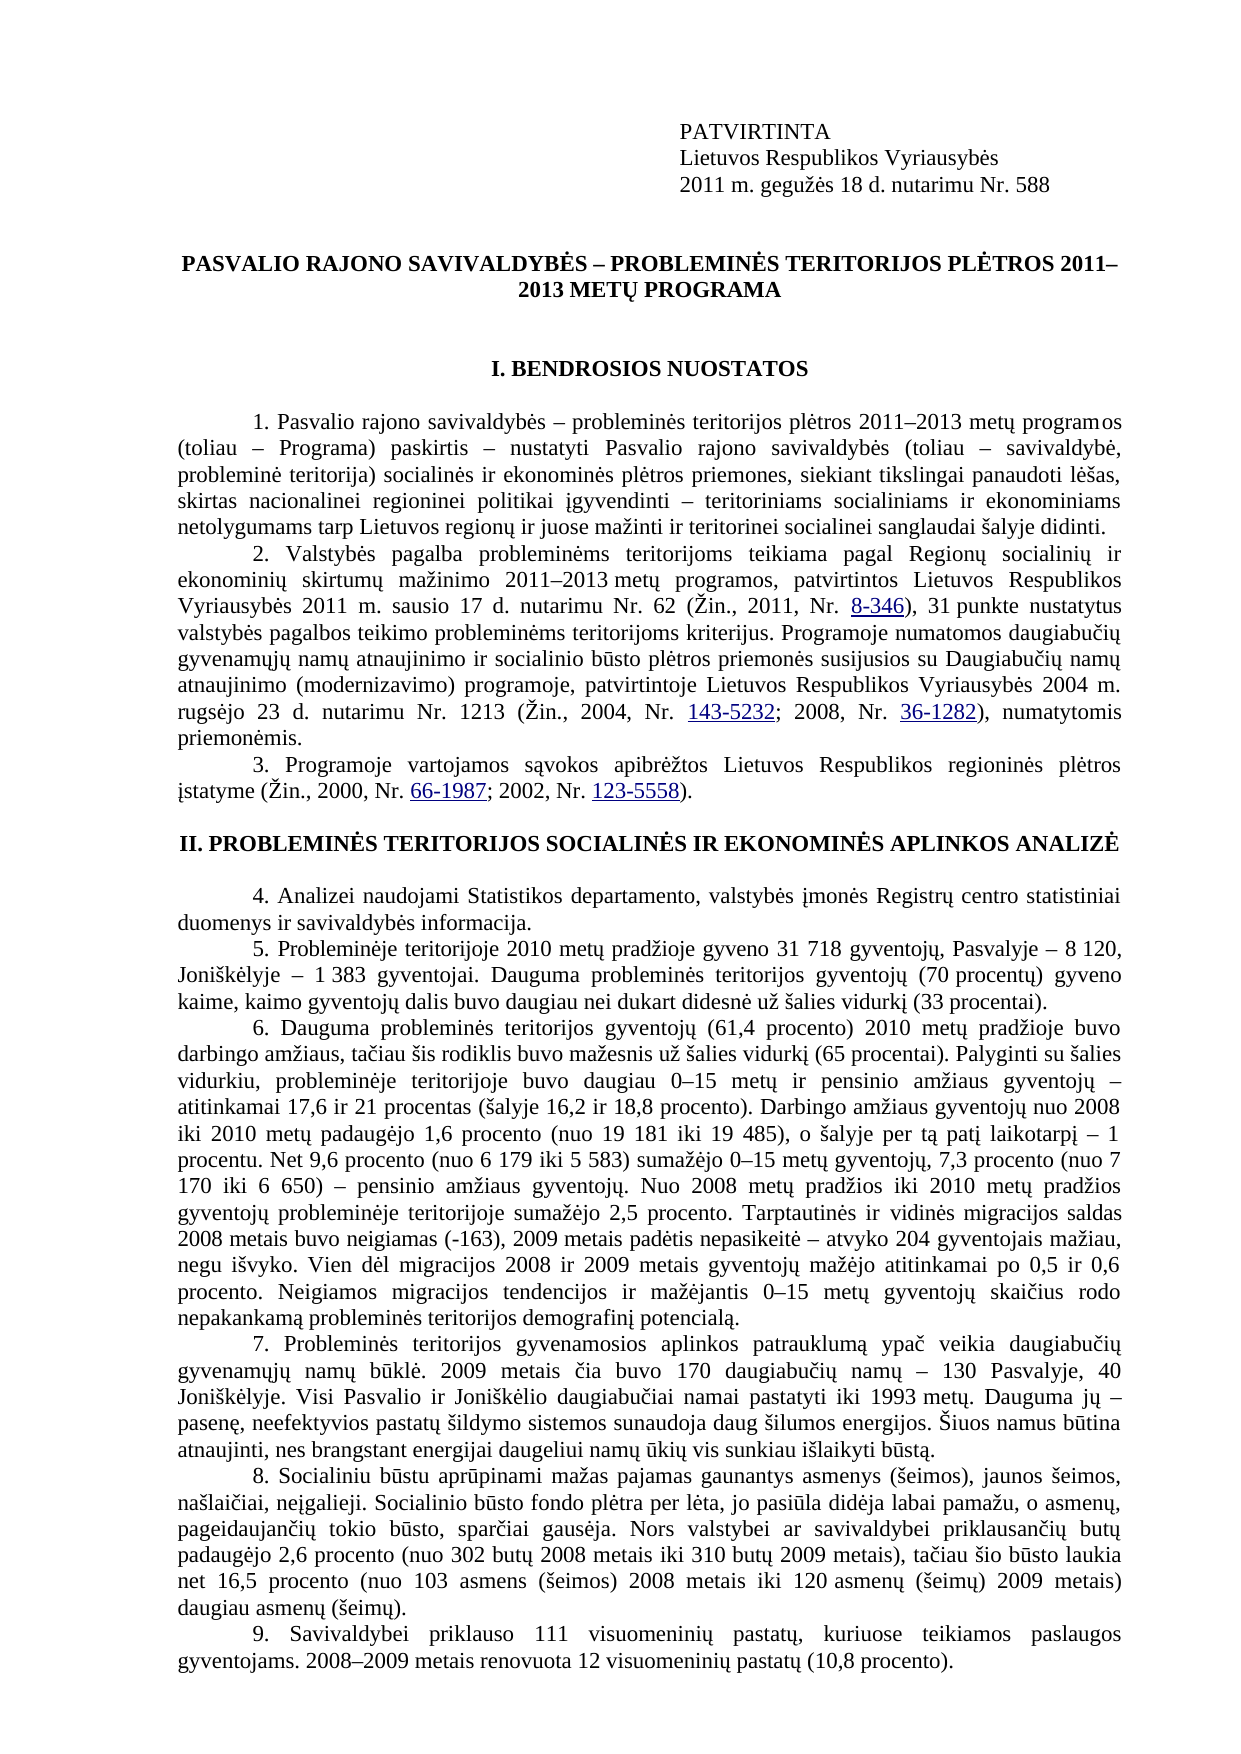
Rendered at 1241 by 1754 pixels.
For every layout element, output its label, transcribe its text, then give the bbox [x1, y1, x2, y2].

text 6. Dauguma probleminės teritorijos gyventojų (61,4 procento) 2010 metų pradžioje buvo darbingo amžiaus, tačiau šis rodiklis buvo mažesnis už šalies vidurkį (65 procentai). Palyginti su šalies vidurkiu, probleminėje teritorijoje buvo daugiau 0–15 metų ir pensinio amžiaus gyventojų – atitinkamai 17,6 ir 21 procentas (šalyje 16,2 ir 18,8 procento). Darbingo amžiaus gyventojų nuo 2008 iki 2010 metų padaugėjo 1,6 procento (nuo 19 181 iki 19 485), o šalyje per tą patį laikotarpį – 1 procentu. Net 9,6 procento (nuo 6 179 iki 5 583) sumažėjo 0–15 metų gyventojų, 7,3 procento (nuo 7 170 iki 6 650) – pensinio amžiaus gyventojų. Nuo 2008 metų pradžios iki 2010 metų pradžios gyventojų probleminėje teritorijoje sumažėjo 2,5 procento. Tarptautinės ir vidinės migracijos saldas 2008 metais buvo neigiamas (-163), 2009 metais padėtis nepasikeitė – atvyko 204 gyventojais mažiau, negu išvyko. Vien dėl migracijos 2008 ir 2009 metais gyventojų mažėjo atitinkamai po 0,5 ir 0,6 procento. Neigiamos migracijos tendencijos ir mažėjantis 0–15 metų gyventojų skaičius rodo nepakankamą probleminės teritorijos demografinį potencialą. [177, 1014, 1122, 1330]
text 7. Probleminės teritorijos gyvenamosios aplinkos patrauklumą ypač veikia daugiabučių gyvenamųjų namų būklė. 2009 metais čia buvo 170 daugiabučių namų – 130 Pasvalyje, 40 Joniškėlyje. Visi Pasvalio ir Joniškėlio daugiabučiai namai pastatyti iki 1993 metų. Dauguma jų – pasenę, neefektyvios pastatų šildymo sistemos sunaudoja daug šilumos energijos. Šiuos namus būtina atnaujinti, nes brangstant energijai daugeliui namų ūkių vis sunkiau išlaikyti būstą. [177, 1330, 1122, 1462]
text Patvirtinta Lietuvos Respublikos Vyriausybės 2011 m. gegužės 18 d. nutarimu Nr. 588 [679, 118, 1122, 197]
text 1. Pasvalio rajono savivaldybės – probleminės teritorijos plėtros 2011–2013 metų programos (toliau – Programa) paskirtis – nustatyti Pasvalio rajono savivaldybės (toliau – savivaldybė, probleminė teritorija) socialinės ir ekonominės plėtros priemones, siekiant tikslingai panaudoti lėšas, skirtas nacionalinei regioninei politikai įgyvendinti – teritoriniams socialiniams ir ekonominiams netolygumams tarp Lietuvos regionų ir juose mažinti ir teritorinei socialinei sanglaudai šalyje didinti. [177, 408, 1122, 540]
text 4. Analizei naudojami Statistikos departamento, valstybės įmonės Registrų centro statistiniai duomenys ir savivaldybės informacija. [177, 882, 1122, 935]
text 5. Probleminėje teritorijoje 2010 metų pradžioje gyveno 31 718 gyventojų, Pasvalyje – 8 120, Joniškėlyje – 1 383 gyventojai. Dauguma probleminės teritorijos gyventojų (70 procentų) gyveno kaime, kaimo gyventojų dalis buvo daugiau nei dukart didesnė už šalies vidurkį (33 procentai). [177, 935, 1122, 1014]
subtitle I. BENDROSIOS NUOSTATOS [177, 355, 1122, 382]
text 3. Programoje vartojamos sąvokos apibrėžtos Lietuvos Respublikos regioninės plėtros įstatyme (Žin., 2000, Nr. 66-1987; 2002, Nr. 123-5558). [177, 751, 1122, 803]
subtitle II. Probleminės teritorijos socialinės ir ekonominės aplinkos analizė [177, 830, 1122, 856]
text 9. Savivaldybei priklauso 111 visuomeninių pastatų, kuriuose teikiamos paslaugos gyventojams. 2008–2009 metais renovuota 12 visuomeninių pastatų (10,8 procento). [177, 1620, 1122, 1673]
text 8. Socialiniu būstu aprūpinami mažas pajamas gaunantys asmenys (šeimos), jaunos šeimos, našlaičiai, neįgalieji. Socialinio būsto fondo plėtra per lėta, jo pasiūla didėja labai pamažu, o asmenų, pageidaujančių tokio būsto, sparčiai gausėja. Nors valstybei ar savivaldybei priklausančių butų padaugėjo 2,6 procento (nuo 302 butų 2008 metais iki 310 butų 2009 metais), tačiau šio būsto laukia net 16,5 procento (nuo 103 asmens (šeimos) 2008 metais iki 120 asmenų (šeimų) 2009 metais) daugiau asmenų (šeimų). [177, 1462, 1122, 1620]
text 2. Valstybės pagalba probleminėms teritorijoms teikiama pagal Regionų socialinių ir ekonominių skirtumų mažinimo 2011–2013 metų programos, patvirtintos Lietuvos Respublikos Vyriausybės 2011 m. sausio 17 d. nutarimu Nr. 62 (Žin., 2011, Nr. 8-346), 31 punkte nustatytus valstybės pagalbos teikimo probleminėms teritorijoms kriterijus. Programoje numatomos daugiabučių gyvenamųjų namų atnaujinimo ir socialinio būsto plėtros priemonės susijusios su Daugiabučių namų atnaujinimo (modernizavimo) programoje, patvirtintoje Lietuvos Respublikos Vyriausybės 2004 m. rugsėjo 23 d. nutarimu Nr. 1213 (Žin., 2004, Nr. 143-5232; 2008, Nr. 36-1282), numatytomis priemonėmis. [177, 540, 1122, 751]
subtitle PASVALIO RAJONO SAVIVALDYBĖS – PROBLEMINĖS TERITORIJOS PLĖTROS 2011–2013 METŲ PROGRAMA [177, 250, 1122, 303]
